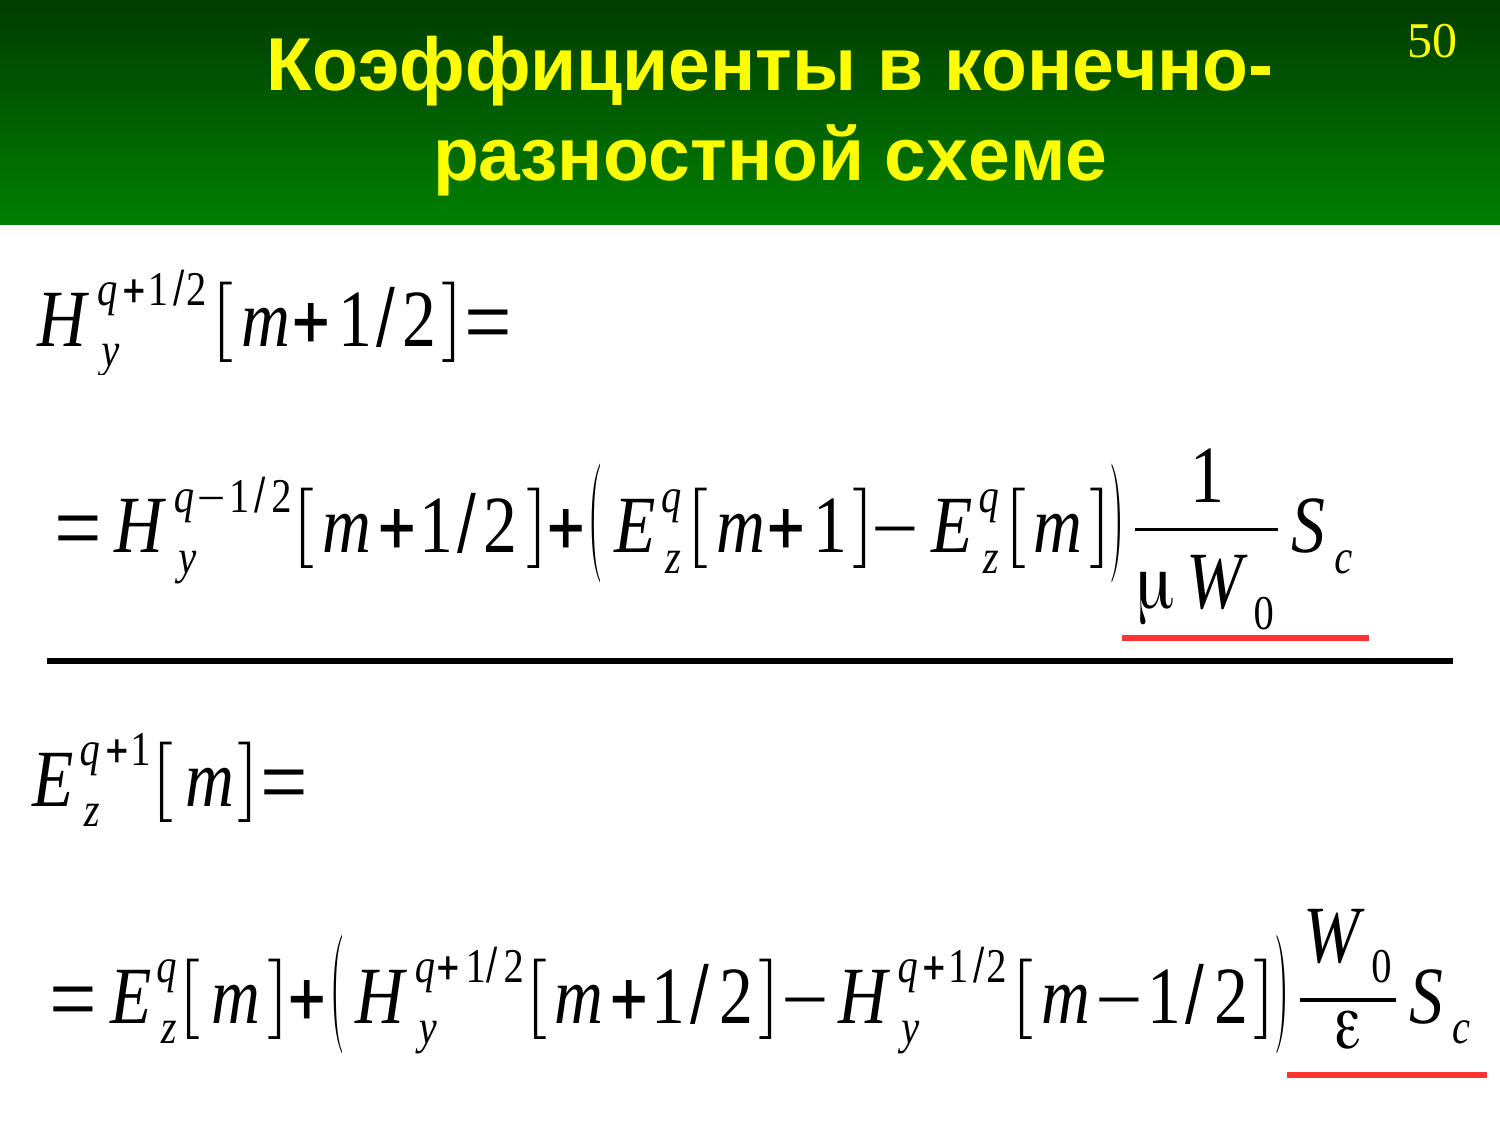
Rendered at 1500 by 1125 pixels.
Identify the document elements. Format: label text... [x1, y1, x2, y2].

chart [16, 259, 534, 375]
title Коэффициенты в конечно-разностной схеме [100, 7, 1441, 204]
chart [34, 431, 1369, 638]
chart [29, 891, 1488, 1061]
chart [11, 719, 329, 835]
